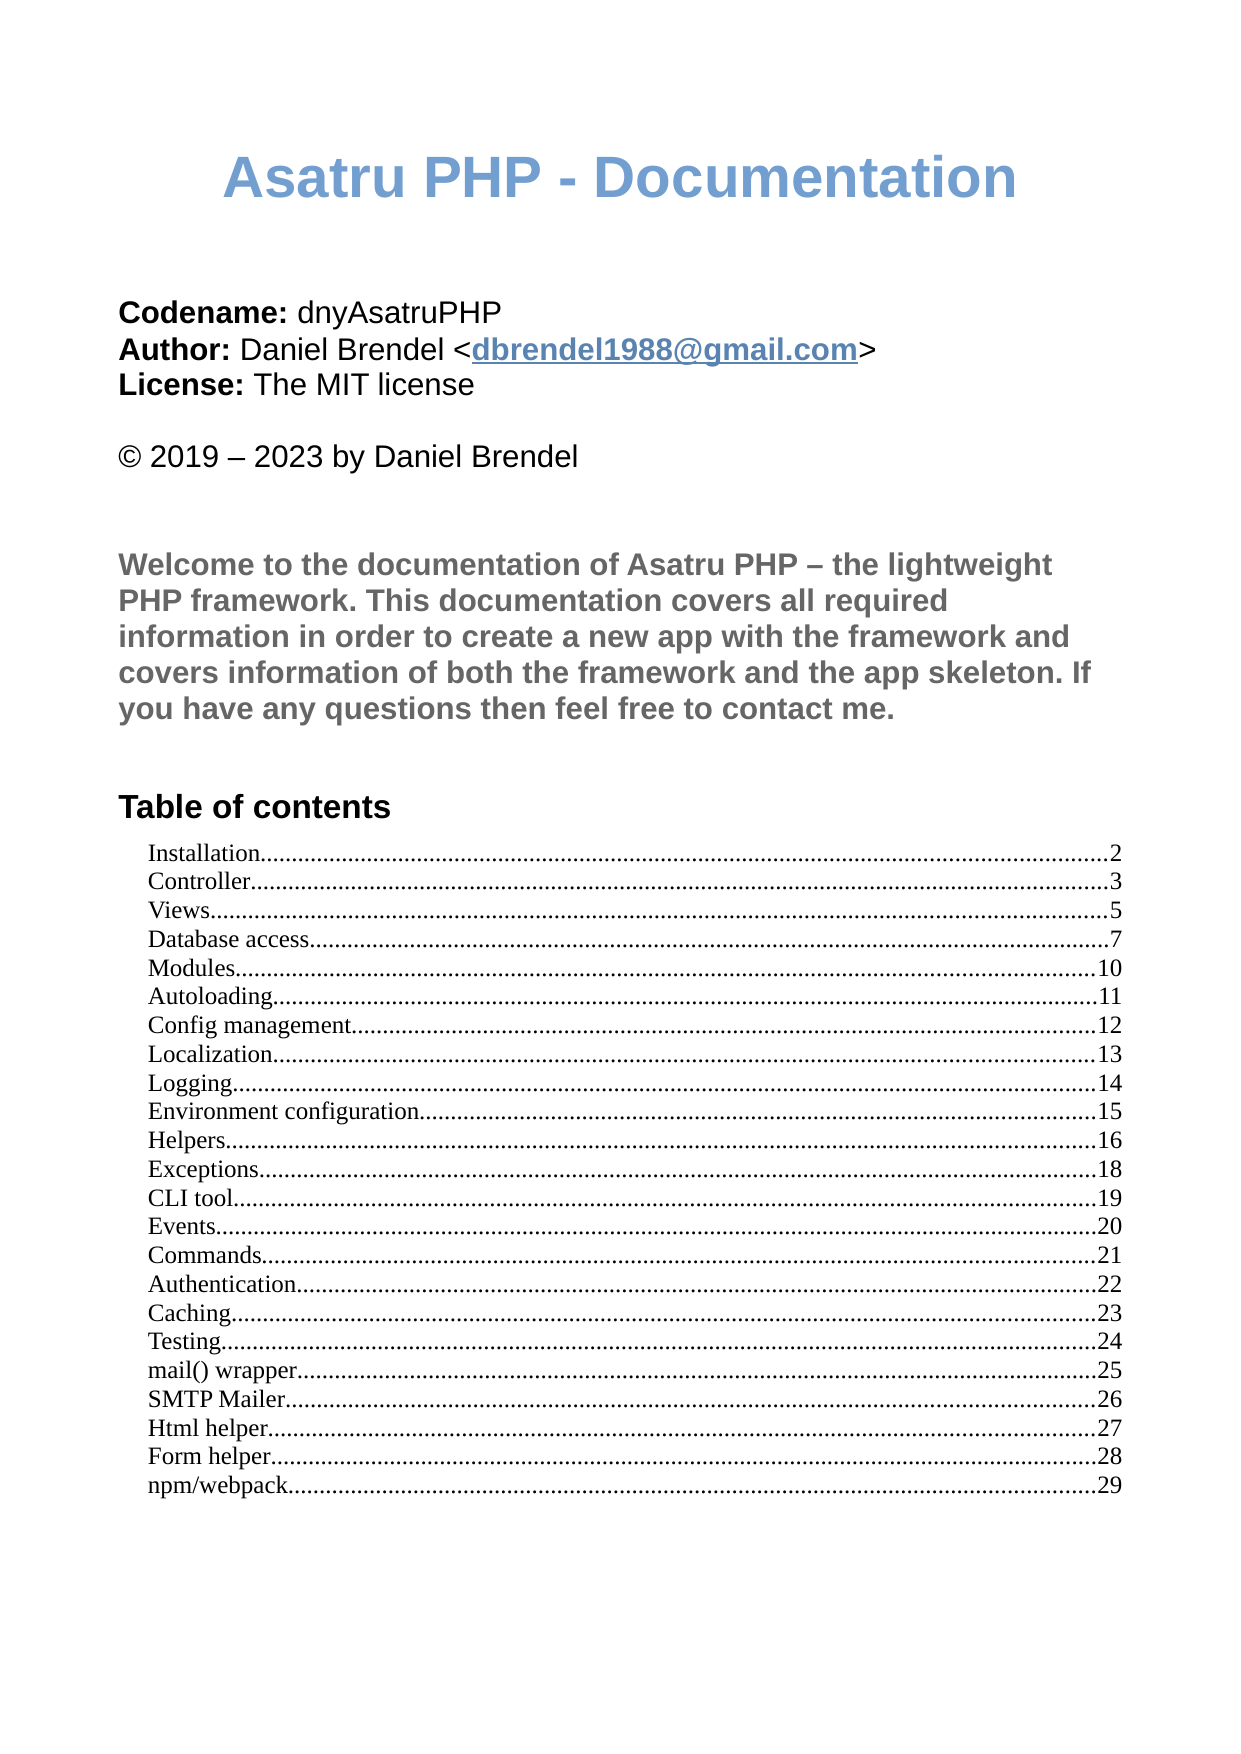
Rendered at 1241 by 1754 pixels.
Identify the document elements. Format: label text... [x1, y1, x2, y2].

text Codename: dnyAsatruPHP [118, 294, 1122, 331]
text Autoloading 11 [148, 981, 1122, 1010]
text Caching 23 [148, 1298, 1122, 1326]
title Asatru PHP - Documentation [118, 143, 1122, 210]
text Logging 14 [148, 1068, 1122, 1096]
text Localization 13 [148, 1039, 1122, 1068]
text Events 20 [148, 1211, 1122, 1240]
text Environment configuration 15 [148, 1096, 1122, 1125]
text Welcome to the documentation of Asatru PHP – the lightweight PHP framework. This documentation covers all required information in order to create a new app with the framework and covers information of both the framework and the app skeleton. If you have any questions then feel free to contact me. [118, 546, 1122, 726]
text Exceptions 18 [148, 1154, 1122, 1183]
text Modules 10 [148, 953, 1122, 981]
text © 2019 – 2023 by Daniel Brendel [118, 438, 1122, 474]
text Commands 21 [148, 1240, 1122, 1269]
text Views 5 [148, 895, 1122, 924]
text Installation 2 [148, 838, 1122, 866]
text Form helper 28 [148, 1441, 1122, 1470]
text Database access 7 [148, 924, 1122, 953]
text Helpers 16 [148, 1125, 1122, 1154]
text Controller 3 [148, 866, 1122, 895]
subtitle Table of contents [118, 787, 1122, 825]
text Testing 24 [148, 1326, 1122, 1355]
text CLI tool 19 [148, 1183, 1122, 1211]
text Authentication 22 [148, 1269, 1122, 1298]
text npm/webpack 29 [148, 1470, 1122, 1499]
text Config management 12 [148, 1010, 1122, 1039]
text SMTP Mailer 26 [148, 1384, 1122, 1413]
text License: The MIT license [118, 366, 1122, 402]
text Html helper 27 [148, 1413, 1122, 1441]
text mail() wrapper 25 [148, 1355, 1122, 1384]
text Author: Daniel Brendel <dbrendel1988@gmail.com> [118, 331, 1122, 366]
